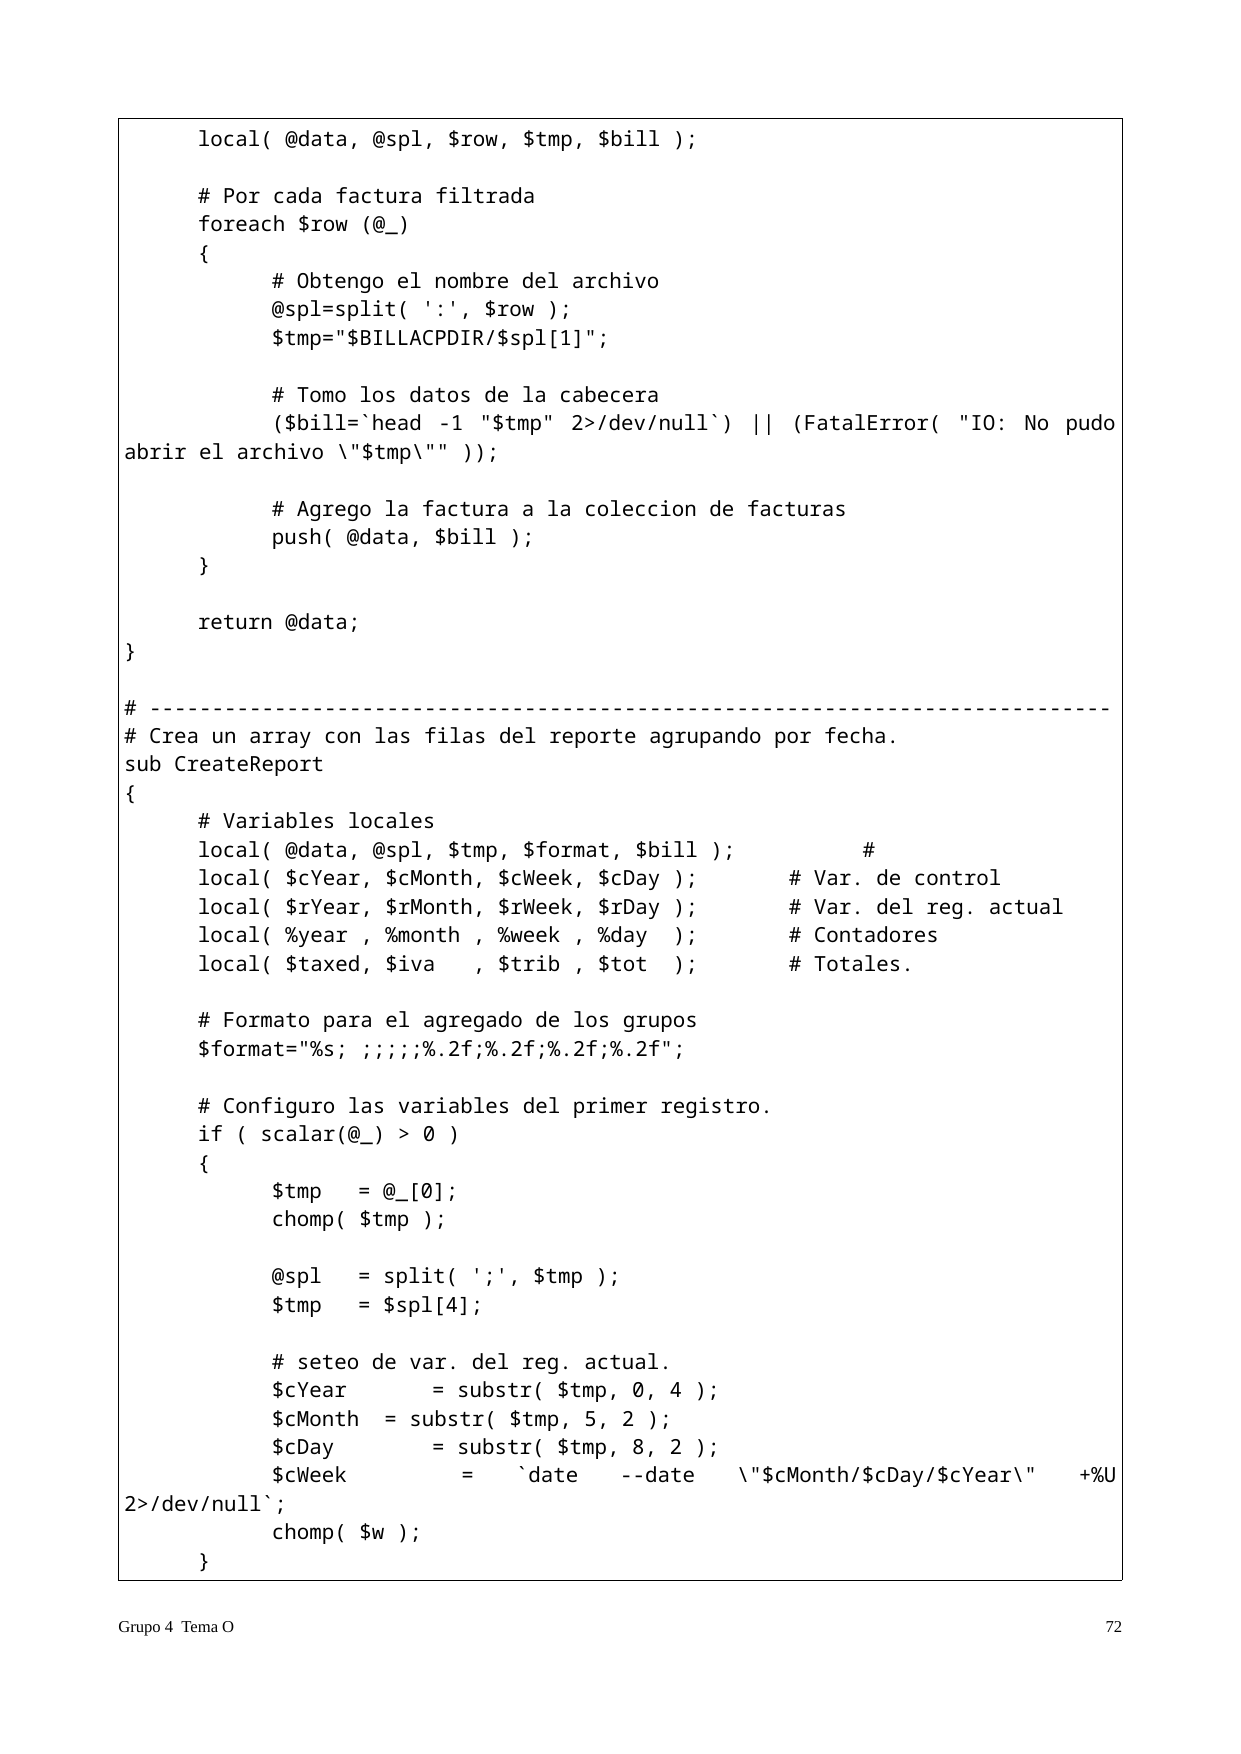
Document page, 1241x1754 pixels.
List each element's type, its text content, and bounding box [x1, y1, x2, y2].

table_header local( @data, @spl, $row, $tmp, $bill ); # Por cada factura filtrada foreach $row (@_) { # Obtengo el nombre del archivo @spl=split( ':', $row ); $tmp="$BILLACPDIR/$spl[1]"; # Tomo los datos de la cabecera ($bill=`head -1 "$tmp" 2>/dev/null`) || (FatalError( "IO: No pudo abrir el archivo \"$tmp\"" )); # Agrego la factura a la coleccion de facturas push( @data, $bill ); } return @data; } # ----------------------------------------------------------------------------- # Crea un array con las filas del reporte agrupando por fecha. sub CreateReport { # Variables locales local( @data, @spl, $tmp, $format, $bill ); # local( $cYear, $cMonth, $cWeek, $cDay ); # Var. de control local( $rYear, $rMonth, $rWeek, $rDay ); # Var. del reg. actual local( %year , %month , %week , %day ); # Contadores local( $taxed, $iva , $trib , $tot ); # Totales. # Formato para el agregado de los grupos $format="%s; ;;;;;%.2f;%.2f;%.2f;%.2f"; # Configuro las variables del primer registro. if ( scalar(@_) > 0 ) { $tmp = @_[0]; chomp( $tmp ); @spl = split( ';', $tmp ); $tmp = $spl[4]; # seteo de var. del reg. actual. $cYear = substr( $tmp, 0, 4 ); $cMonth = substr( $tmp, 5, 2 ); $cDay = substr( $tmp, 8, 2 ); $cWeek = `date --date \"$cMonth/$cDay/$cYear\" +%U 2>/dev/null`; chomp( $w ); } [119, 119, 1122, 1580]
